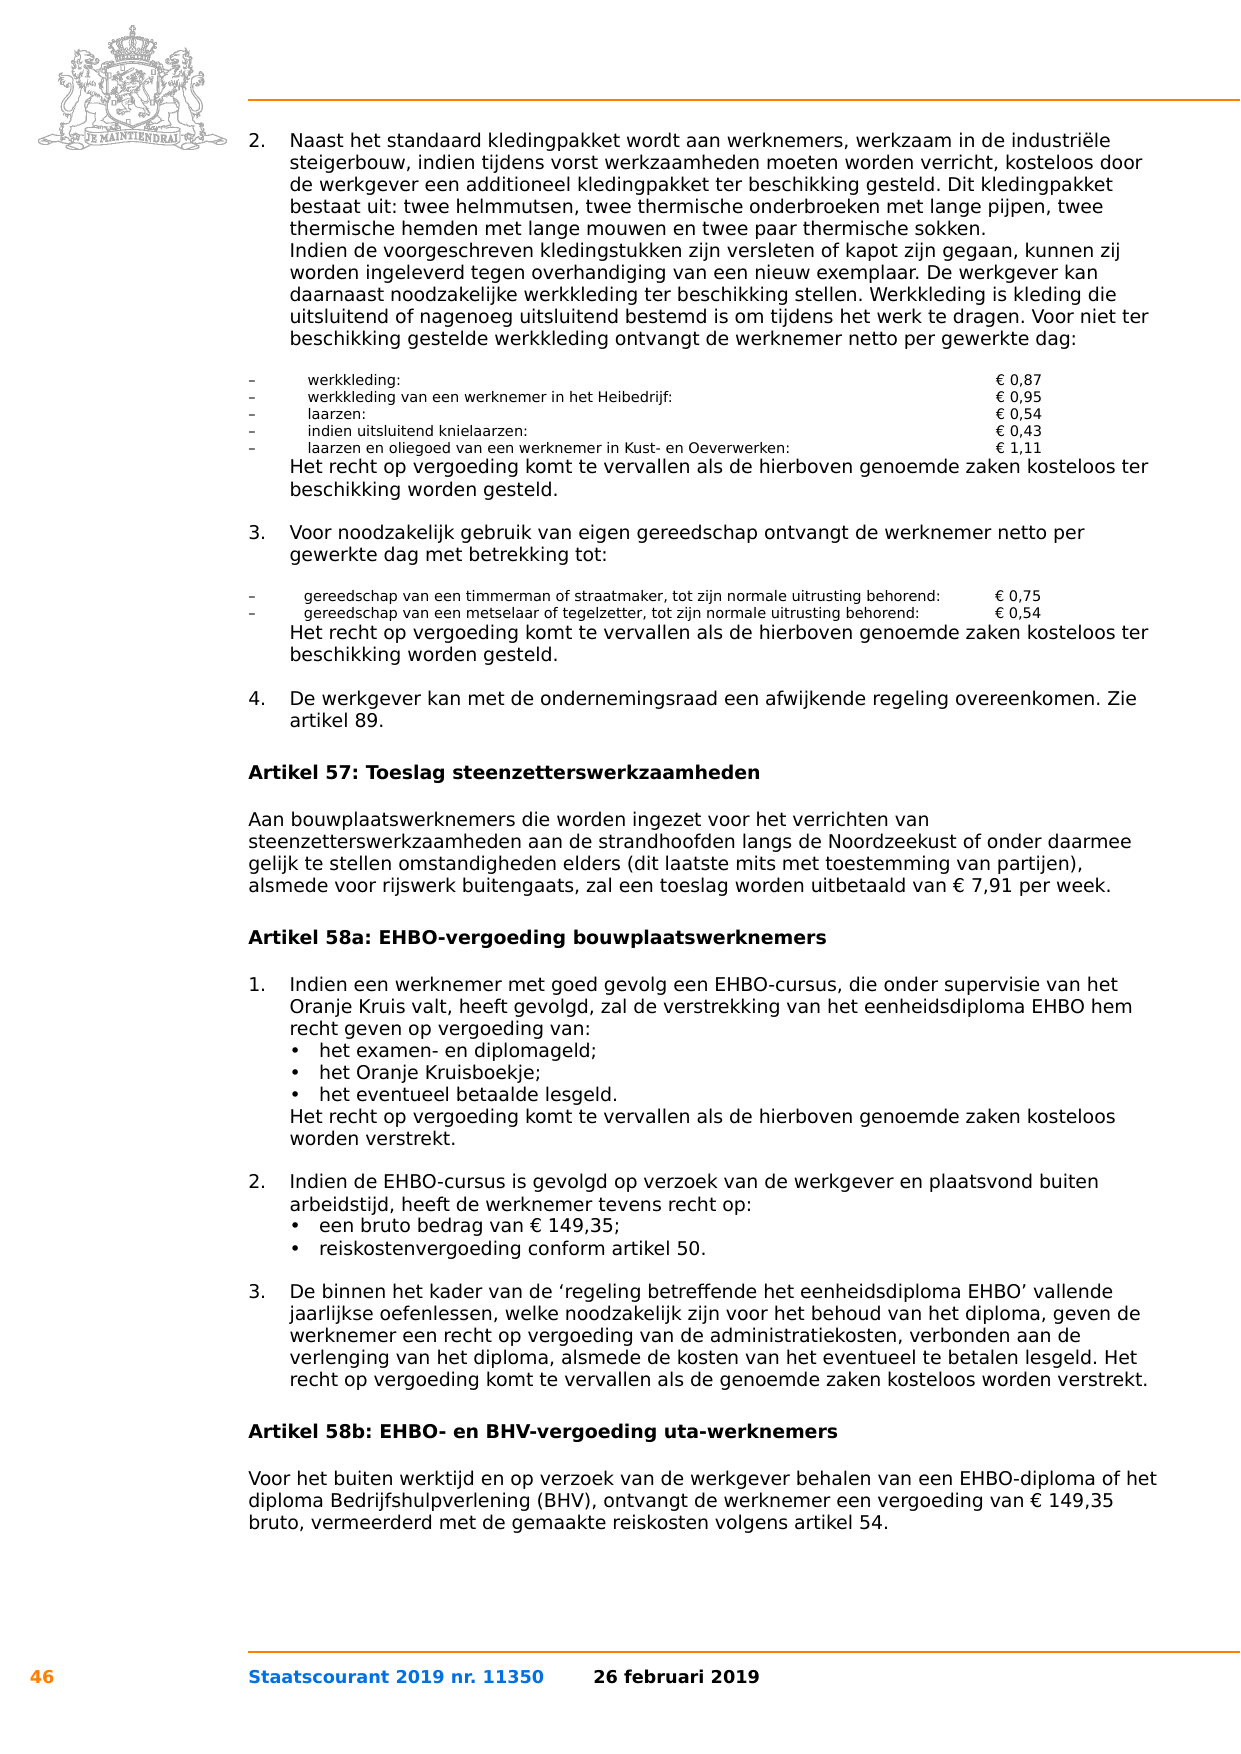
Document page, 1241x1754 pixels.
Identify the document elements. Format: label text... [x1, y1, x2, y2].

text • het Oranje Kruisboekje; [289, 1062, 1163, 1084]
picture [38, 25, 227, 150]
text Voor het buiten werktijd en op verzoek van de werkgever behalen van een EHBO-diploma of het diploma Bedrijfshulpverlening (BHV), ontvangt de werknemer een vergoeding van € 149,35 bruto, vermeerderd met de gemaakte reiskosten volgens artikel 54. [248, 1468, 1163, 1534]
table_cell – [248, 605, 298, 622]
table_header – [248, 588, 298, 605]
text 3. De binnen het kader van de ‘regeling betreffende het eenheidsdiploma EHBO’ vallende jaarlijkse oefenlessen, welke noodzakelijk zijn voor het behoud van het diploma, geven de werknemer een recht op vergoeding van de administratiekosten, verbonden aan de verlenging van het diploma, alsmede de kosten van het eventueel te betalen lesgeld. Het recht op vergoeding komt te vervallen als de genoemde zaken kosteloos worden verstrekt. [248, 1281, 1163, 1391]
table_cell gereedschap van een metselaar of tegelzetter, tot zijn normale uitrusting behorend: [298, 605, 989, 622]
text • het eventueel betaalde lesgeld. [289, 1084, 1163, 1106]
table_header werkkleding: [302, 372, 990, 388]
table_cell € 0,54 [990, 406, 1163, 422]
table_header gereedschap van een timmerman of straatmaker, tot zijn normale uitrusting behorend: [298, 588, 989, 605]
text • reiskostenvergoeding conform artikel 50. [289, 1237, 1163, 1259]
table_cell € 0,43 [990, 423, 1163, 439]
text Het recht op vergoeding komt te vervallen als de hierboven genoemde zaken kosteloos ter beschikking worden gesteld. [289, 622, 1163, 666]
text 4. De werkgever kan met de ondernemingsraad een afwijkende regeling overeenkomen. Zie artikel 89. [248, 688, 1163, 732]
table_header € 0,87 [990, 372, 1163, 388]
subtitle Artikel 58b: EHBO- en BHV-vergoeding uta-werknemers [248, 1421, 1163, 1443]
table_cell laarzen en oliegoed van een werknemer in Kust- en Oeverwerken: [302, 440, 990, 456]
text 2. Indien de EHBO-cursus is gevolgd op verzoek van de werkgever en plaatsvond buiten arbeidstijd, heeft de werknemer tevens recht op: [248, 1171, 1163, 1215]
table_cell – [248, 423, 302, 439]
table_header € 0,75 [989, 588, 1163, 605]
text Het recht op vergoeding komt te vervallen als de hierboven genoemde zaken kosteloos worden verstrekt. [289, 1106, 1163, 1149]
table_cell € 0,54 [989, 605, 1163, 622]
text Het recht op vergoeding komt te vervallen als de hierboven genoemde zaken kosteloos ter beschikking worden gesteld. [289, 456, 1163, 500]
text 2. Naast het standaard kledingpakket wordt aan werknemers, werkzaam in de industriële steigerbouw, indien tijdens vorst werkzaamheden moeten worden verricht, kosteloos door de werkgever een additioneel kledingpakket ter beschikking gesteld. Dit kledingpakket bestaat uit: twee helmmutsen, twee thermische onderbroeken met lange pijpen, twee thermische hemden met lange mouwen en twee paar thermische sokken. [248, 130, 1163, 240]
table_cell – [248, 406, 302, 422]
table_header – [248, 372, 302, 388]
text 1. Indien een werknemer met goed gevolg een EHBO-cursus, die onder supervisie van het Oranje Kruis valt, heeft gevolgd, zal de verstrekking van het eenheidsdiploma EHBO hem recht geven op vergoeding van: [248, 974, 1163, 1040]
table_cell – [248, 440, 302, 456]
table_cell – [248, 389, 302, 406]
text • het examen- en diplomageld; [289, 1040, 1163, 1062]
table_cell € 0,95 [990, 389, 1163, 406]
text 3. Voor noodzakelijk gebruik van eigen gereedschap ontvangt de werknemer netto per gewerkte dag met betrekking tot: [248, 522, 1163, 566]
subtitle Artikel 58a: EHBO-vergoeding bouwplaatswerknemers [248, 927, 1163, 949]
text Aan bouwplaatswerknemers die worden ingezet voor het verrichten van steenzetterswerkzaamheden aan de strandhoofden langs de Noordzeekust of onder daarmee gelijk te stellen omstandigheden elders (dit laatste mits met toestemming van partijen), alsmede voor rijswerk buitengaats, zal een toeslag worden uitbetaald van € 7,91 per week. [248, 809, 1163, 897]
table_cell laarzen: [302, 406, 990, 422]
text Indien de voorgeschreven kledingstukken zijn versleten of kapot zijn gegaan, kunnen zij worden ingeleverd tegen overhandiging van een nieuw exemplaar. De werkgever kan daarnaast noodzakelijke werkkleding ter beschikking stellen. Werkkleding is kleding die uitsluitend of nagenoeg uitsluitend bestemd is om tijdens het werk te dragen. Voor niet ter beschikking gestelde werkkleding ontvangt de werknemer netto per gewerkte dag: [289, 240, 1163, 350]
table_cell indien uitsluitend knielaarzen: [302, 423, 990, 439]
text • een bruto bedrag van € 149,35; [289, 1215, 1163, 1237]
subtitle Artikel 57: Toeslag steenzetterswerkzaamheden [248, 762, 1163, 784]
table_cell € 1,11 [990, 440, 1163, 456]
table_cell werkkleding van een werknemer in het Heibedrijf: [302, 389, 990, 406]
